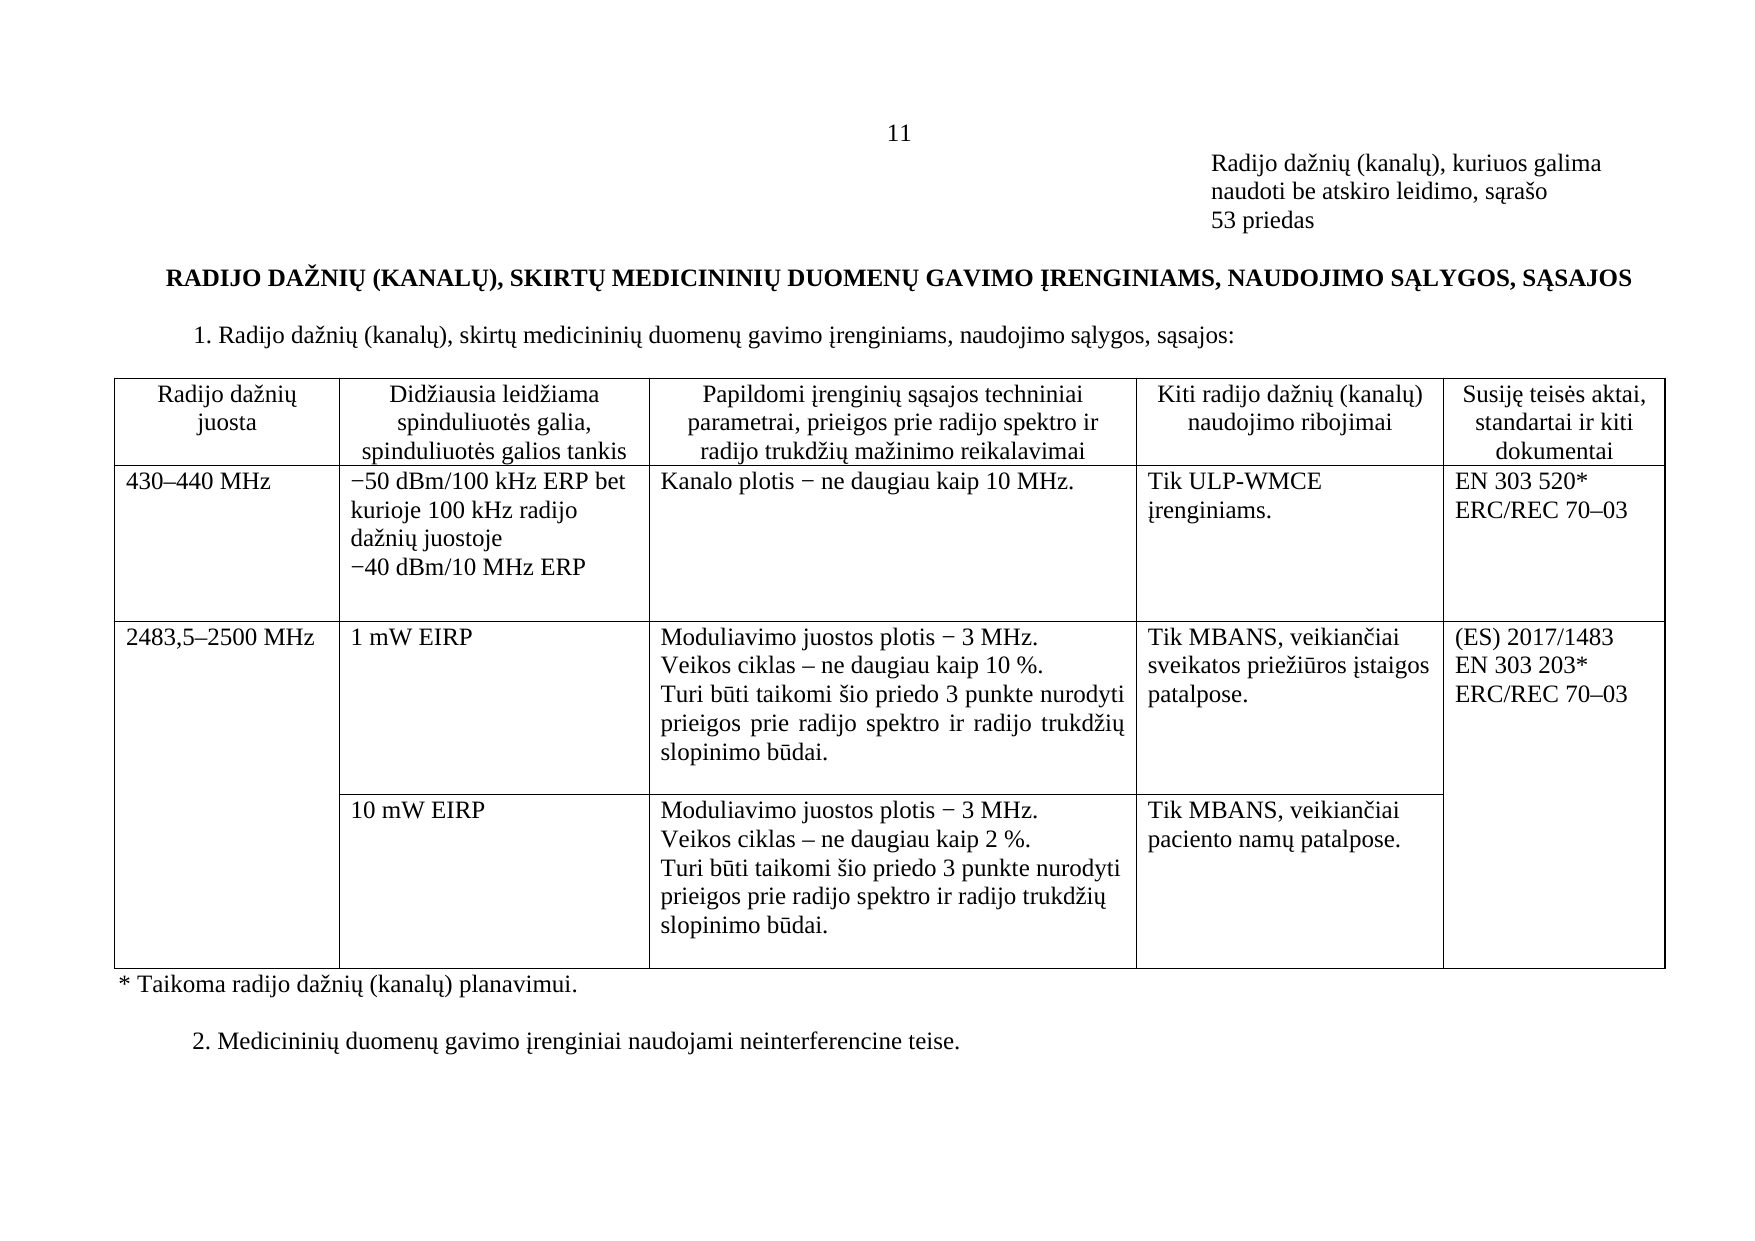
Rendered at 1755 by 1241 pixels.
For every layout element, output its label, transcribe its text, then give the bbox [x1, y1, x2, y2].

text RADIJO DAŽNIŲ (KANALŲ), SKIRTŲ MEDICININIŲ DUOMENŲ GAVIMO ĮRENGINIAMS, NAUDOJIMO SĄLYGOS, SĄSAJOS [118, 263, 1680, 291]
table_header Susiję teisės aktai, standartai ir kiti dokumentai [1444, 379, 1664, 465]
text Radijo dažnių (kanalų), kuriuos galima [118, 148, 1680, 176]
table_cell Tik MBANS, veikiančiai sveikatos priežiūros įstaigos patalpose. [1137, 622, 1443, 794]
table_cell Kanalo plotis − ne daugiau kaip 10 MHz. [650, 466, 1136, 621]
table_cell Moduliavimo juostos plotis − 3 MHz. Veikos ciklas ‒ ne daugiau kaip 10 %. Turi būti taikomi šio priedo 3 punkte nurodyti prieigos prie radijo spektro ir radijo trukdžių slopinimo būdai. [650, 622, 1136, 794]
text 53 priedas [118, 205, 1680, 234]
table_cell −50 dBm/100 kHz ERP bet kurioje 100 kHz radijo dažnių juostoje −40 dBm/10 MHz ERP [340, 466, 649, 621]
text * Taikoma radijo dažnių (kanalų) planavimui. [118, 969, 1680, 997]
table_header Kiti radijo dažnių (kanalų) naudojimo ribojimai [1137, 379, 1443, 465]
table_cell 2483,5–2500 MHz [115, 622, 339, 968]
table_cell Tik ULP-WMCE įrenginiams. [1137, 466, 1443, 621]
table_cell EN 303 520* ERC/REC 70–03 [1444, 466, 1664, 621]
table_header Didžiausia leidžiama spinduliuotės galia, spinduliuotės galios tankis [340, 379, 649, 465]
table_cell 1 mW EIRP [340, 622, 649, 794]
table_cell 10 mW EIRP [340, 795, 649, 968]
table_cell Tik MBANS, veikiančiai paciento namų patalpose. [1137, 795, 1443, 968]
text 2. Medicininių duomenų gavimo įrenginiai naudojami neinterferencine teise. [118, 1026, 1680, 1055]
table_cell 430–440 MHz [115, 466, 339, 621]
table_cell Moduliavimo juostos plotis − 3 MHz. Veikos ciklas ‒ ne daugiau kaip 2 %. Turi būti taikomi šio priedo 3 punkte nurodyti prieigos prie radijo spektro ir radijo trukdžių slopinimo būdai. [650, 795, 1136, 968]
table_cell (ES) 2017/1483 EN 303 203* ERC/REC 70–03 [1444, 622, 1664, 968]
table_header Radijo dažnių juosta [115, 379, 339, 465]
text 1. Radijo dažnių (kanalų), skirtų medicininių duomenų gavimo įrenginiams, naudojimo sąlygos, sąsajos: [118, 320, 1680, 349]
table_header Papildomi įrenginių sąsajos techniniai parametrai, prieigos prie radijo spektro ir radijo trukdžių mažinimo reikalavimai [650, 379, 1136, 465]
text naudoti be atskiro leidimo, sąrašo [118, 176, 1680, 205]
